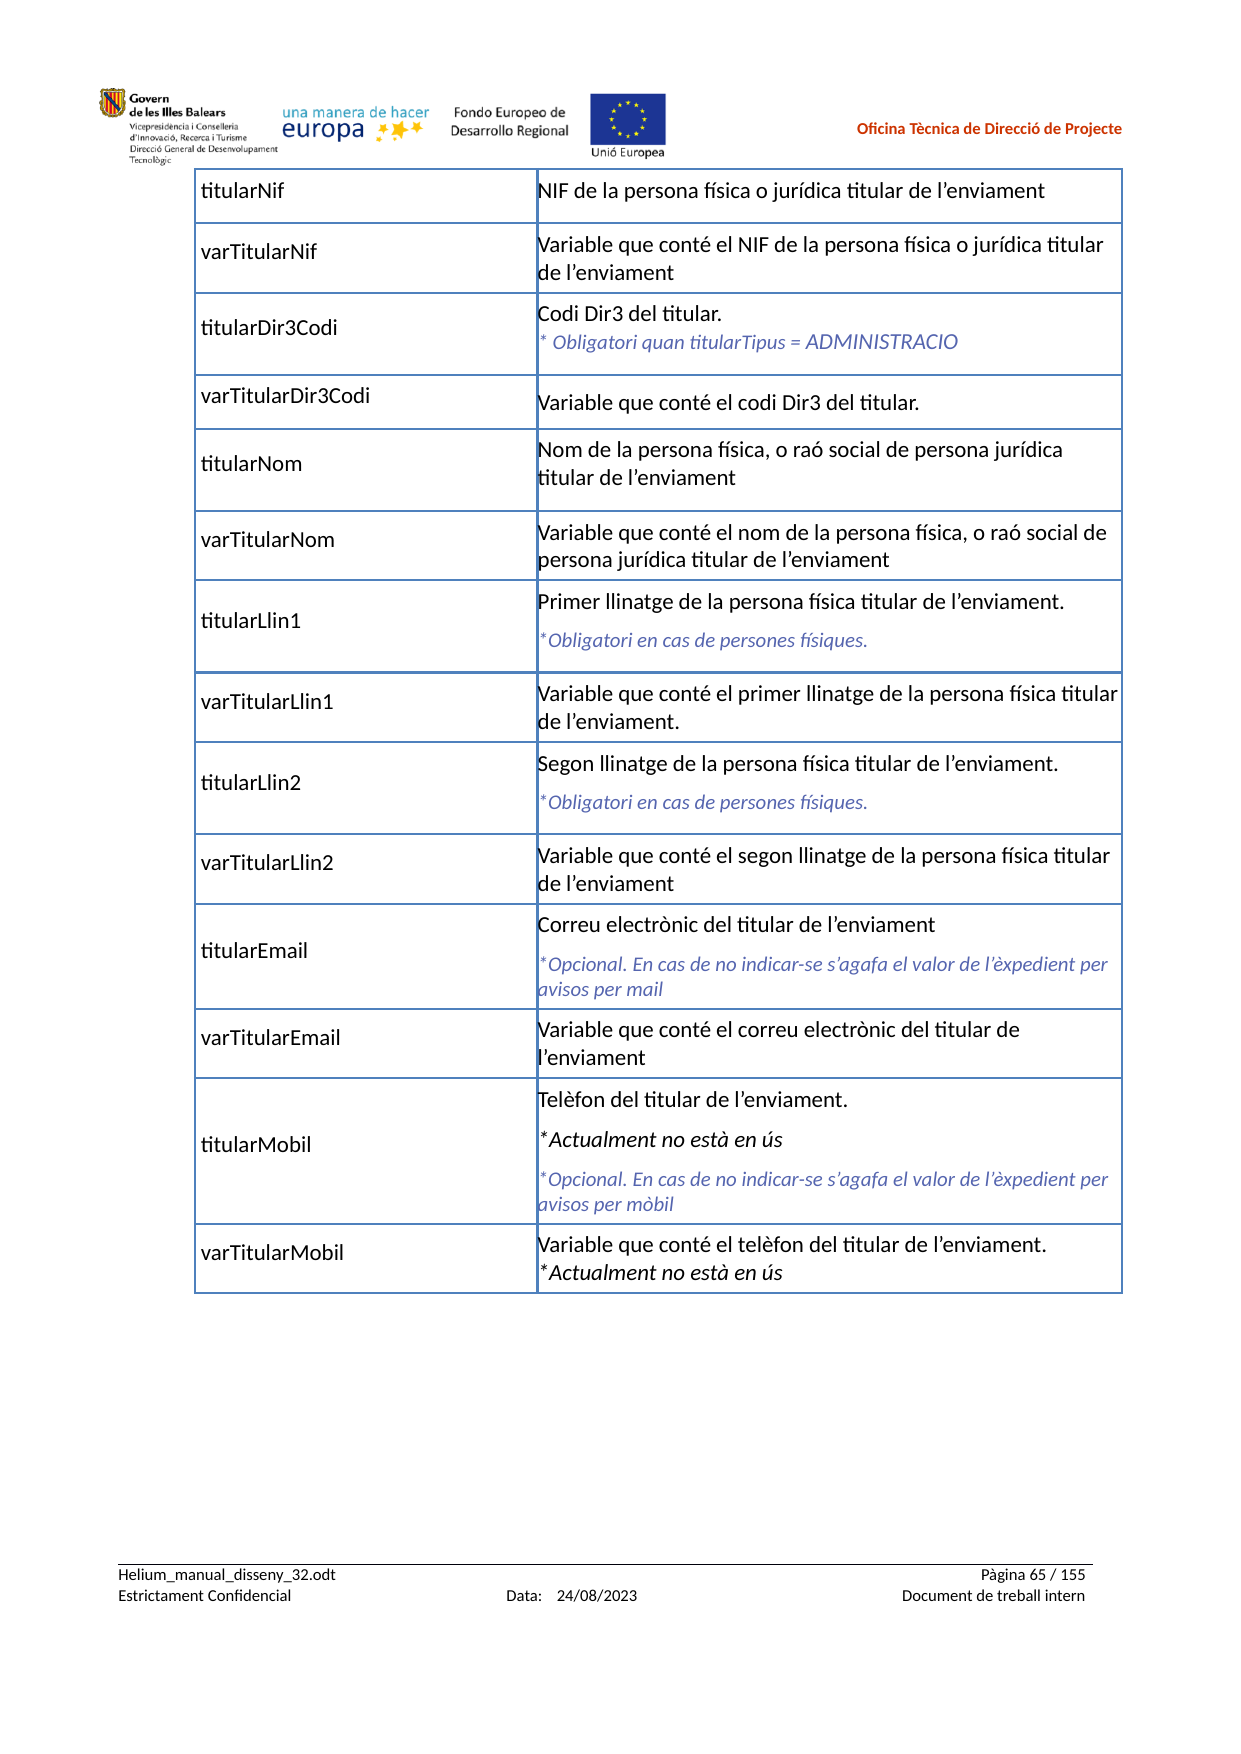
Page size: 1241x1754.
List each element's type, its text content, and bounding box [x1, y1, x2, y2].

table_cell Codi Dir3 del titular. * Obligatori quan titularTipus = ADMINISTRACIO [539, 294, 1121, 374]
table_cell varTitularEmail [196, 1010, 536, 1077]
table_cell titularLlin1 [196, 581, 536, 671]
table_cell NIF de la persona física o jurídica titular de l’enviament [539, 170, 1121, 222]
table_cell titularEmail [196, 905, 536, 1007]
table_cell titularNom [196, 430, 536, 510]
table_cell varTitularMobil [196, 1225, 536, 1292]
table_cell Variable que conté el telèfon del titular de l’enviament. *Actualment no està en ús [539, 1225, 1121, 1292]
picture [99, 87, 668, 166]
table_cell Variable que conté el nom de la persona física, o raó social de persona jurídica titular de l’enviament [539, 512, 1121, 579]
table_cell titularMobil [196, 1079, 536, 1222]
table_cell varTitularNif [196, 224, 536, 292]
table_cell Variable que conté el primer llinatge de la persona física titular de l’enviament. [539, 674, 1121, 741]
table_cell titularLlin2 [196, 743, 536, 833]
table_cell varTitularDir3Codi [196, 376, 536, 428]
table_cell varTitularLlin2 [196, 835, 536, 902]
table_cell titularDir3Codi [196, 294, 536, 374]
table_cell varTitularNom [196, 512, 536, 579]
table_cell titularNif [196, 170, 536, 222]
table_cell Variable que conté el codi Dir3 del titular. [539, 376, 1121, 428]
table_cell Segon llinatge de la persona física titular de l’enviament. *Obligatori en cas de persones físiques. [539, 743, 1121, 833]
table_cell Telèfon del titular de l’enviament. *Actualment no està en ús *Opcional. En cas de no indicar-se s’agafa el valor de l’èxpedient per avisos per mòbil [539, 1079, 1121, 1222]
table_cell Variable que conté el correu electrònic del titular de l’enviament [539, 1010, 1121, 1077]
table_cell Variable que conté el NIF de la persona física o jurídica titular de l’enviament [539, 224, 1121, 292]
table_cell Correu electrònic del titular de l’enviament *Opcional. En cas de no indicar-se s’agafa el valor de l’èxpedient per avisos per mail [539, 905, 1121, 1007]
table_cell Variable que conté el segon llinatge de la persona física titular de l’enviament [539, 835, 1121, 902]
table_cell Nom de la persona física, o raó social de persona jurídica titular de l’enviament [539, 430, 1121, 510]
table_cell varTitularLlin1 [196, 674, 536, 741]
table_cell Primer llinatge de la persona física titular de l’enviament. *Obligatori en cas de persones físiques. [539, 581, 1121, 671]
